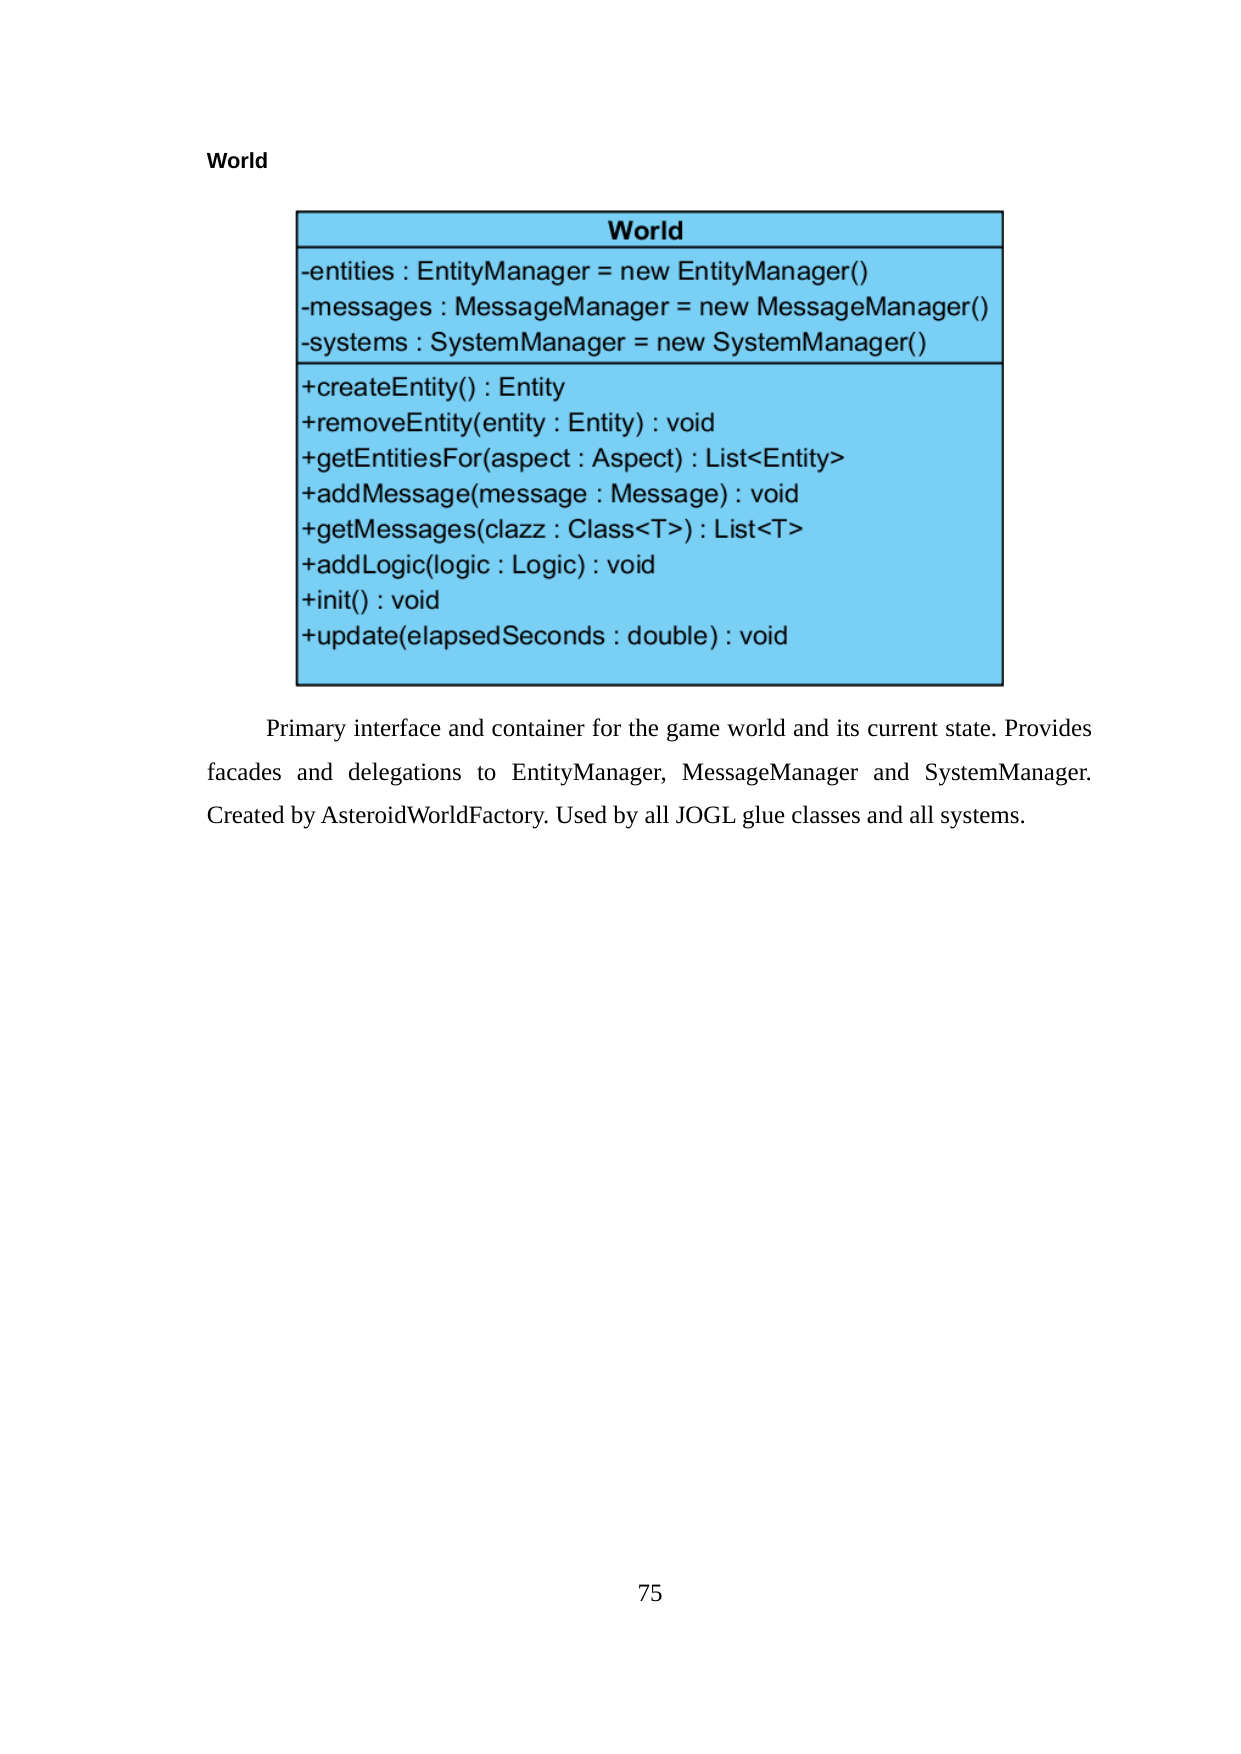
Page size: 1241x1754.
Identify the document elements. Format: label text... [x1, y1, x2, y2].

text Primary interface and container for the game world and its current state. Provides facades and delegations to EntityManager, MessageManager and SystemManager. Created by AsteroidWorldFactory. Used by all JOGL glue classes and all systems. [207, 713, 1093, 828]
picture [295, 210, 1004, 687]
subtitle World [207, 148, 1093, 173]
